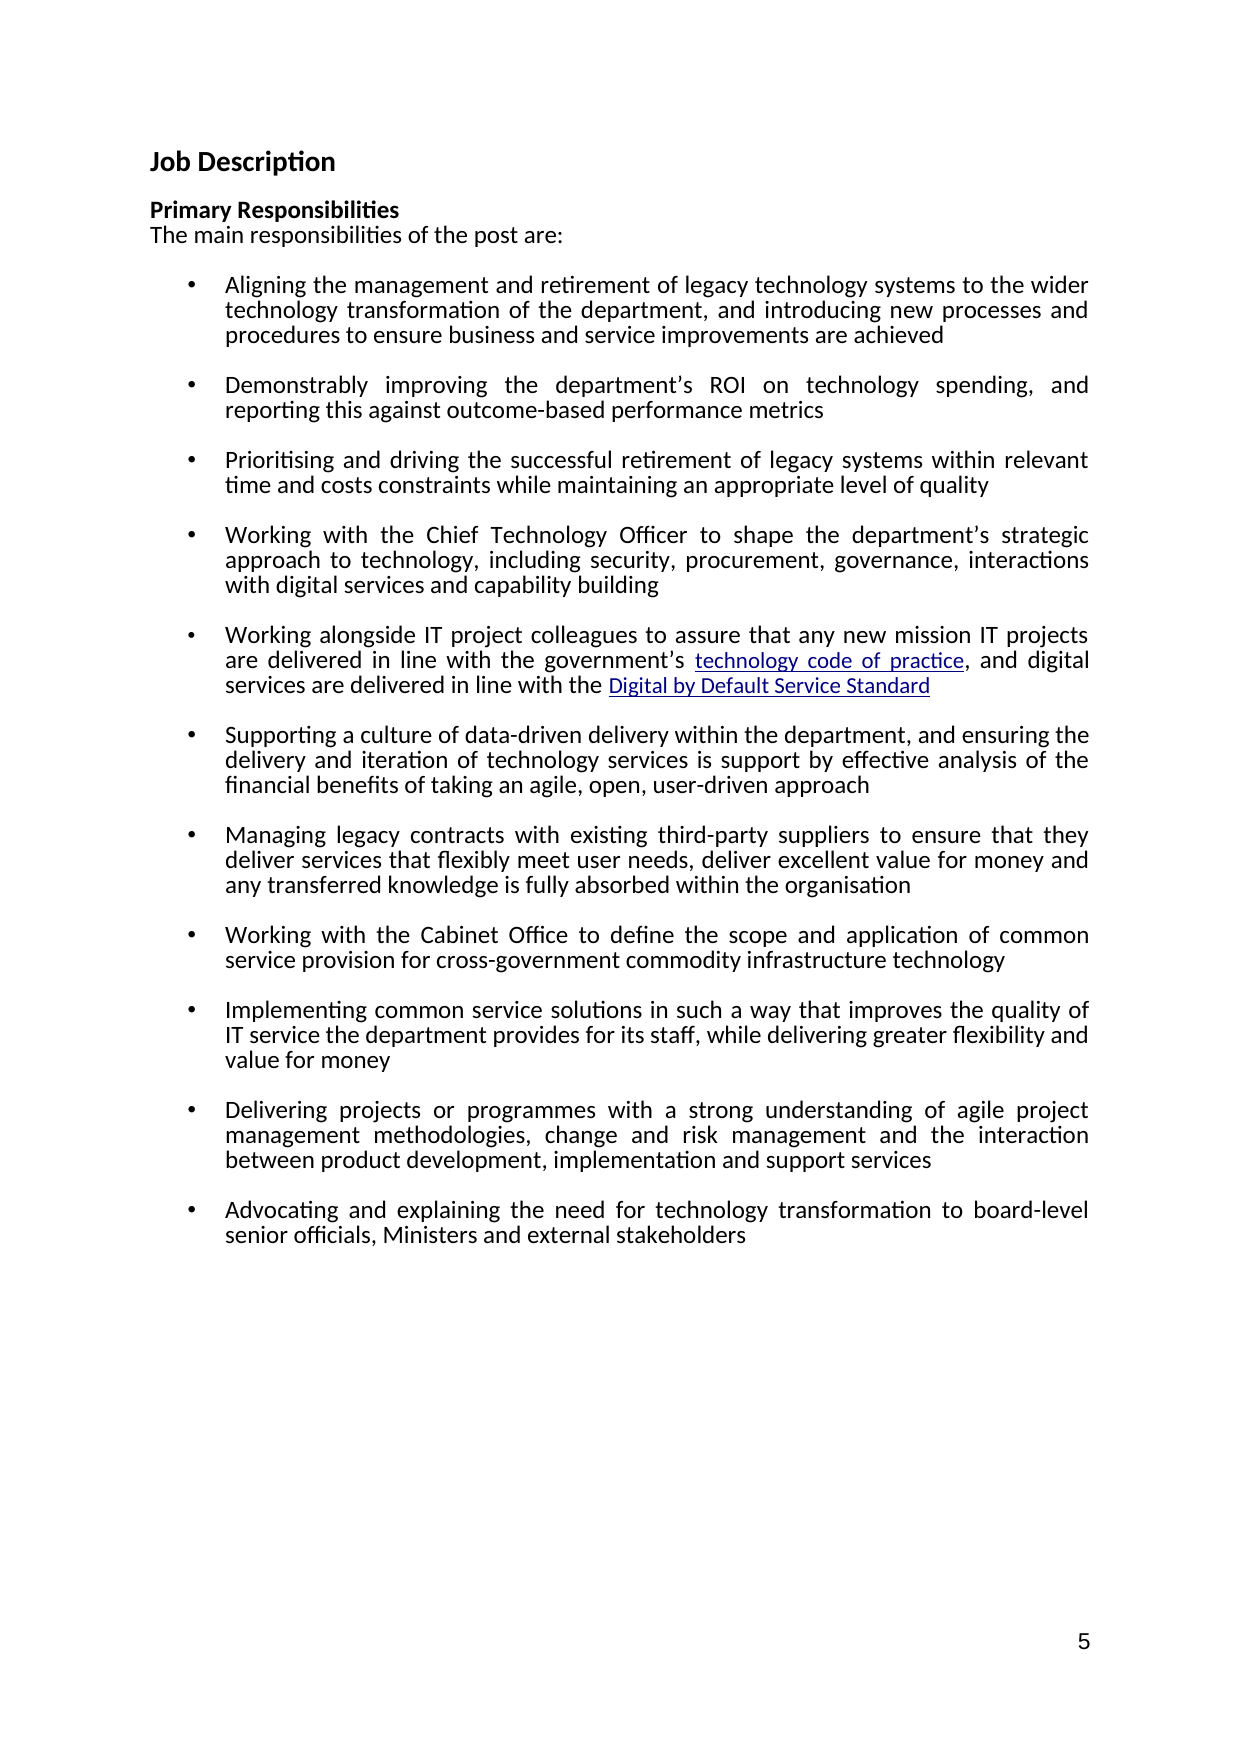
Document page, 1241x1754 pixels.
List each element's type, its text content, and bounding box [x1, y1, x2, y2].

list Working with the Cabinet Office to define the scope and application of common service provision for cross-government commodity infrastructure technology [187, 925, 1090, 975]
text The main responsibilities of the post are: [150, 225, 1090, 250]
text Primary Responsibilities [150, 200, 1090, 225]
list Prioritising and driving the successful retirement of legacy systems within relevant time and costs constraints while maintaining an appropriate level of quality [187, 450, 1090, 500]
list Aligning the management and retirement of legacy technology systems to the wider technology transformation of the department, and introducing new processes and procedures to ensure business and service improvements are achieved [187, 275, 1090, 350]
list Working with the Chief Technology Officer to shape the department’s strategic approach to technology, including security, procurement, governance, interactions with digital services and capability building [187, 525, 1090, 600]
list Delivering projects or programmes with a strong understanding of agile project management methodologies, change and risk management and the interaction between product development, implementation and support services [187, 1100, 1090, 1175]
list Demonstrably improving the department’s ROI on technology spending, and reporting this against outcome-based performance metrics [187, 375, 1090, 425]
list Supporting a culture of data-driven delivery within the department, and ensuring the delivery and iteration of technology services is support by effective analysis of the financial benefits of taking an agile, open, user-driven approach [187, 725, 1090, 800]
list Managing legacy contracts with existing third-party suppliers to ensure that they deliver services that flexibly meet user needs, deliver excellent value for money and any transferred knowledge is fully absorbed within the organisation [187, 825, 1090, 900]
text Job Description [150, 150, 1090, 179]
list Advocating and explaining the need for technology transformation to board-level senior officials, Ministers and external stakeholders [187, 1200, 1090, 1250]
list Implementing common service solutions in such a way that improves the quality of IT service the department provides for its staff, while delivering greater flexibility and value for money [187, 1000, 1090, 1075]
list Working alongside IT project colleagues to assure that any new mission IT projects are delivered in line with the government’s technology code of practice, and digital services are delivered in line with the Digital by Default Service Standard [187, 625, 1090, 700]
